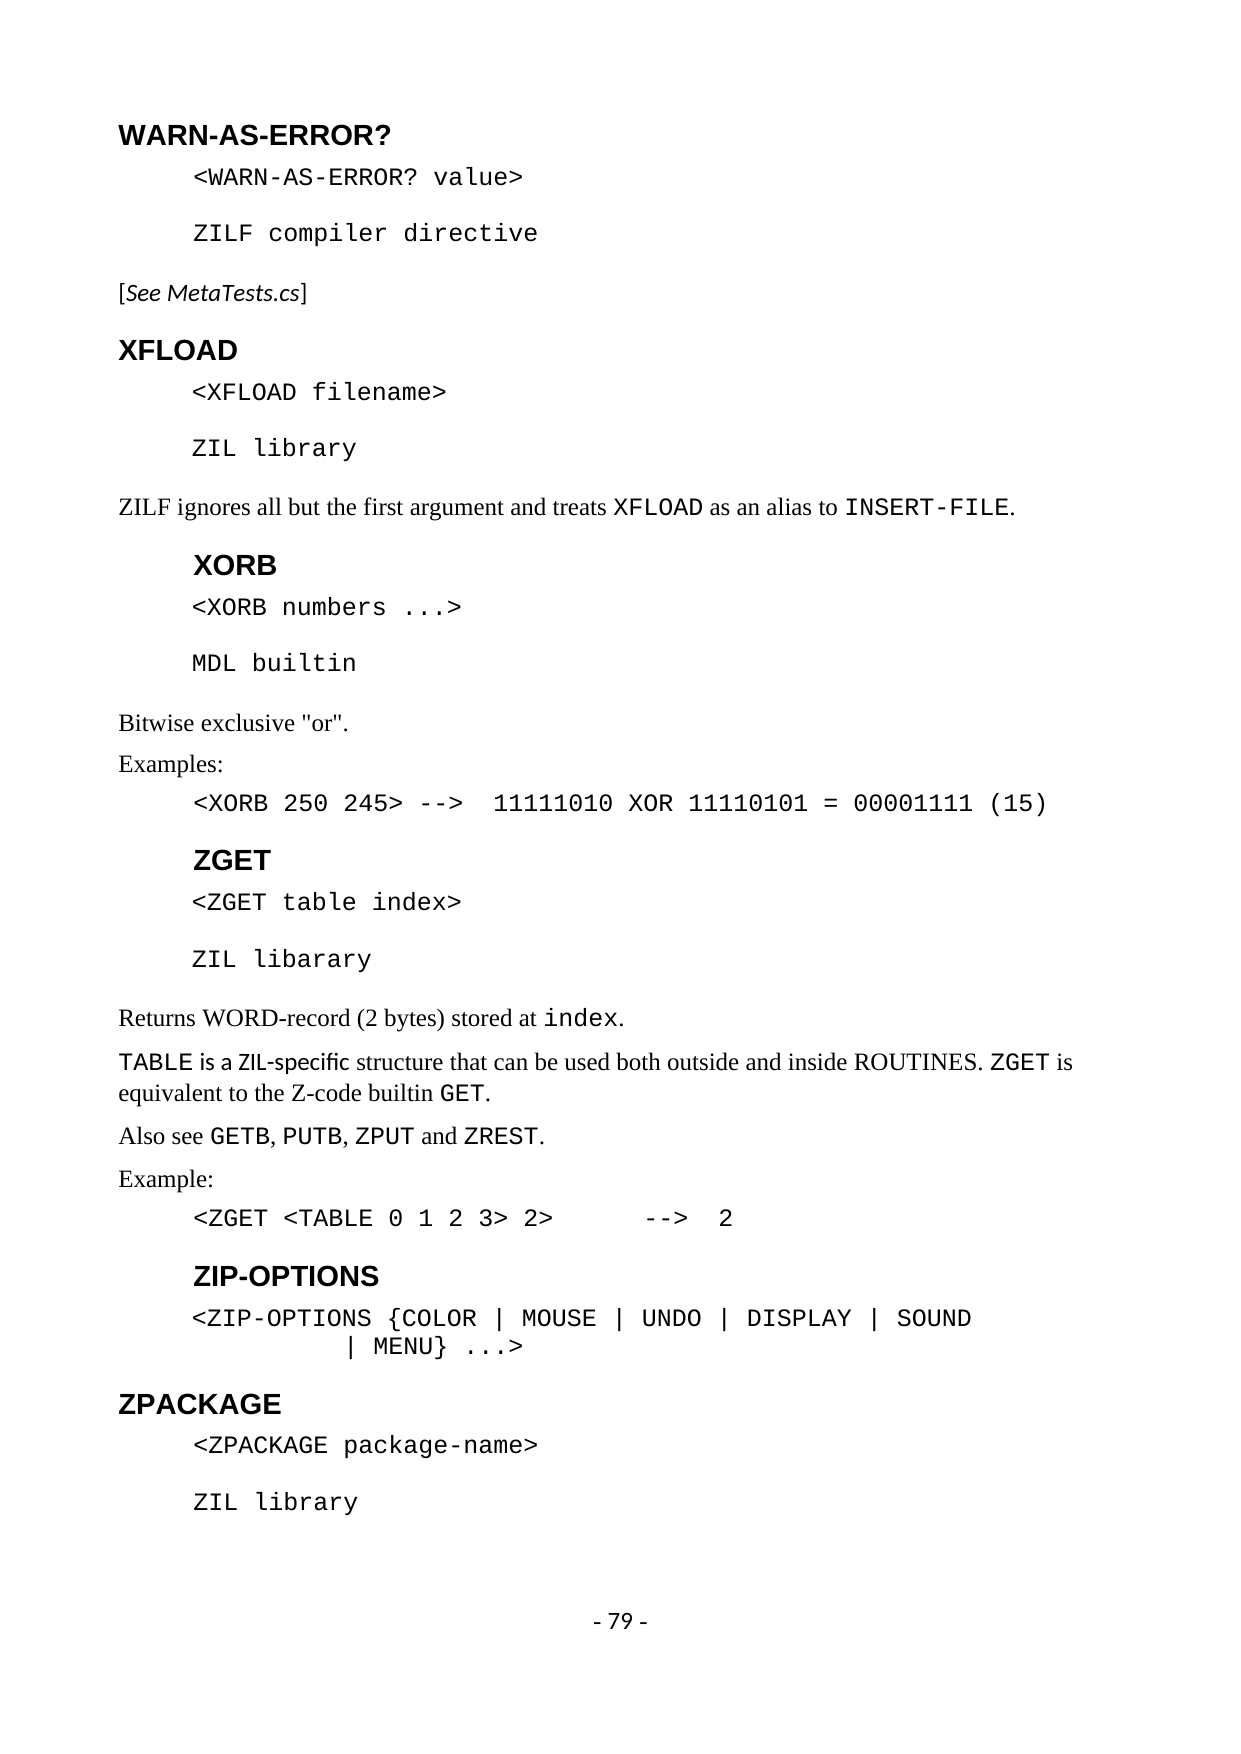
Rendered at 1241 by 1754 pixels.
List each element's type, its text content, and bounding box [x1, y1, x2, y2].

text Also see GETB, PUTB, ZPUT and ZREST. [118, 1121, 1122, 1152]
text <ZIP-OPTIONS {COLOR | MOUSE | UNDO | DISPLAY | SOUND [192, 1305, 1122, 1333]
text MDL builtin [192, 651, 1122, 679]
text <XORB 250 245> --> 11111010 XOR 11110101 = 00001111 (15) [118, 790, 1122, 818]
text Bitwise exclusive "or". [118, 708, 1122, 736]
subtitle XORB [118, 548, 1122, 582]
list ZILF ignores all but the first argument and treats XFLOAD as an alias to INSERT-FILE. [43, 492, 1122, 523]
text <XFLOAD filename> [192, 379, 1122, 407]
text Examples: [118, 749, 1122, 778]
text <WARN-AS-ERROR? value> ZILF compiler directive [118, 164, 1122, 249]
text <XORB numbers ...> [192, 594, 1122, 623]
subtitle XFLOAD [118, 333, 1122, 367]
subtitle WARN-AS-ERROR? [118, 118, 1122, 152]
subtitle ZPACKAGE [118, 1387, 1122, 1420]
text TABLE is a ZIL-specific structure that can be used both outside and inside ROUTINES. ZGET is equivalent to the Z-code builtin GET. [118, 1046, 1122, 1109]
text <ZGET table index> [192, 889, 1122, 918]
list <ZPACKAGE package-name> ZIL library [118, 1433, 1122, 1518]
text <ZGET <TABLE 0 1 2 3> 2> --> 2 [118, 1206, 1122, 1234]
text | MENU} ...> [192, 1333, 1122, 1362]
text [See MetaTests.cs] [118, 277, 1122, 308]
text ZIL library [192, 436, 1122, 464]
subtitle ZGET [118, 843, 1122, 877]
subtitle ZIP-OPTIONS [118, 1259, 1122, 1293]
text ZIL libarary [192, 946, 1122, 974]
text Returns WORD-record (2 bytes) stored at index. [118, 1003, 1122, 1034]
text Example: [118, 1164, 1122, 1193]
